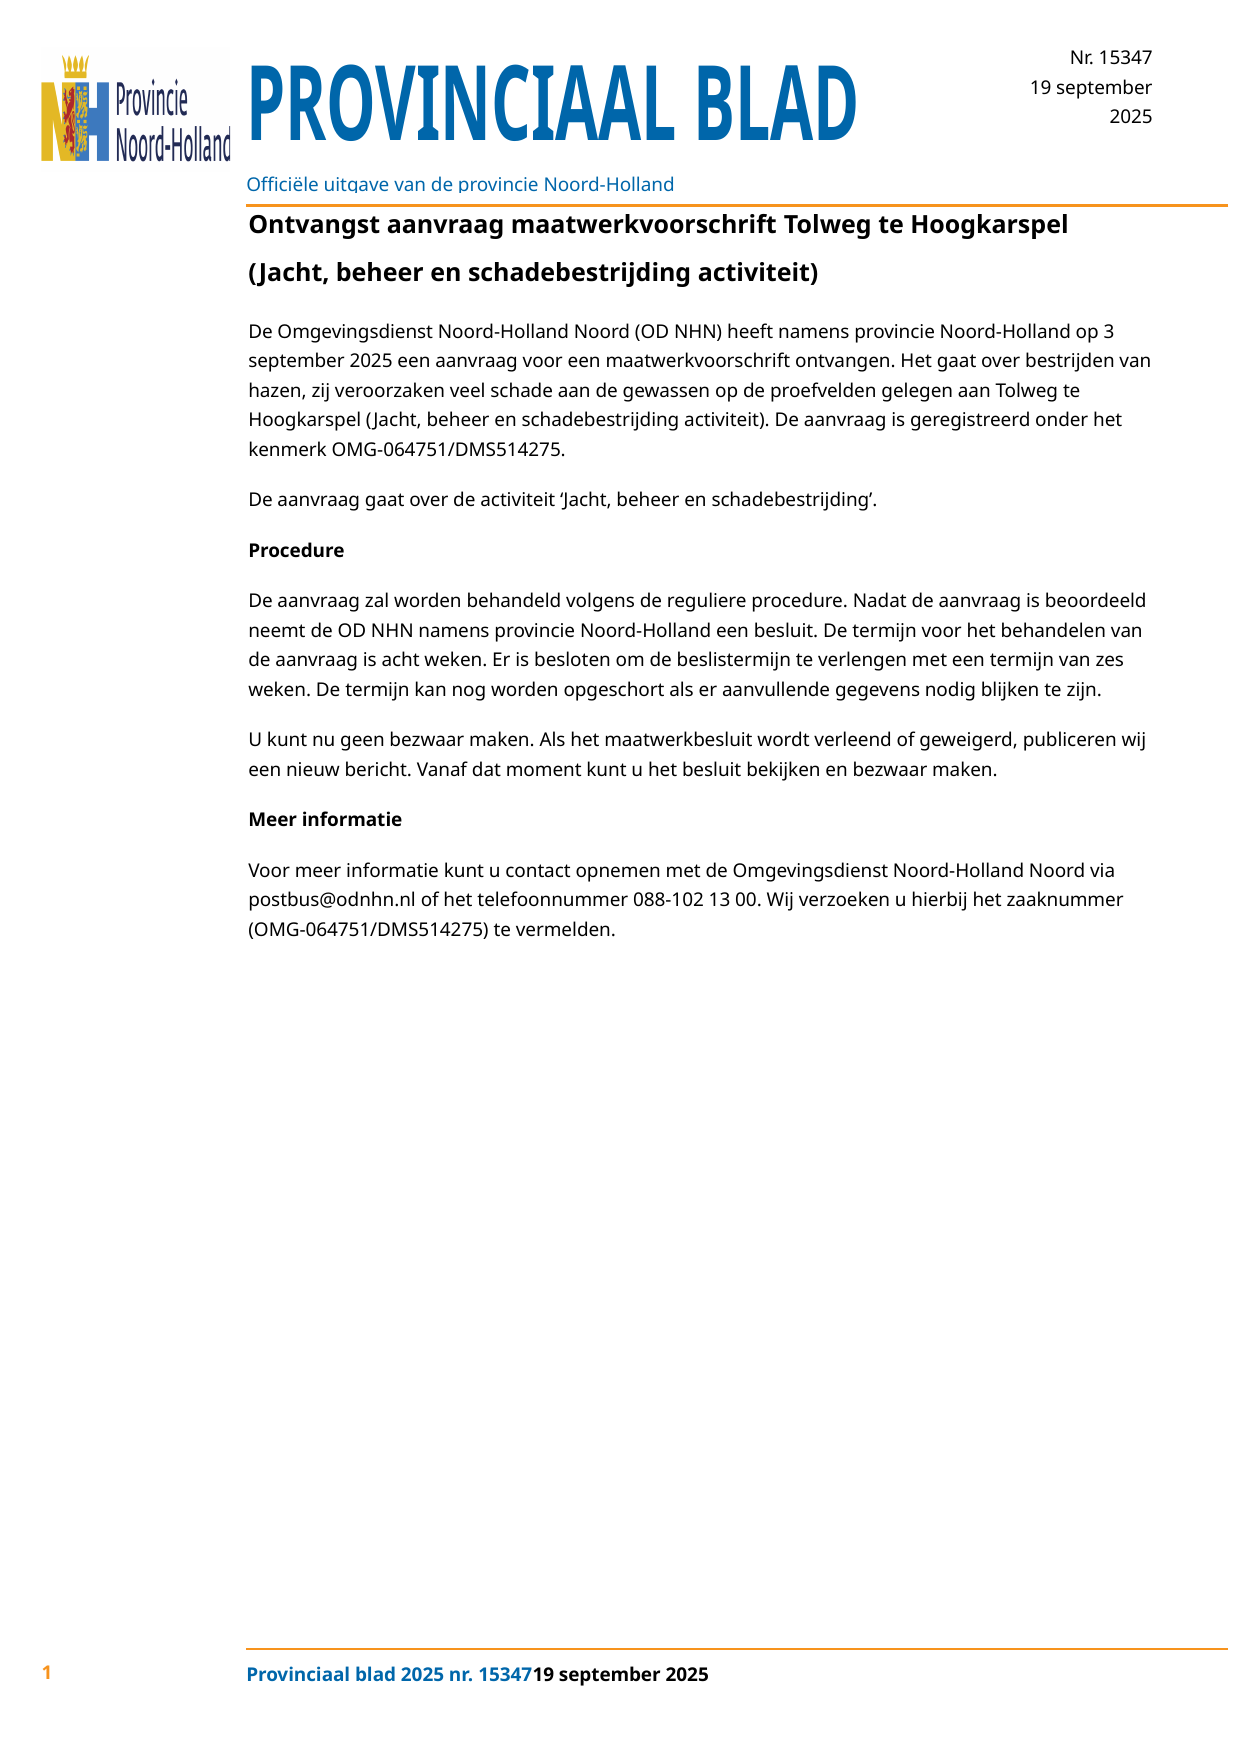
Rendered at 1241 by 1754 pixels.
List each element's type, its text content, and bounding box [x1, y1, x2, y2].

text Procedure [248, 537, 1152, 563]
text Ontvangst aanvraag maatwerkvoorschrift Tolweg te Hoogkarspel (Jacht, beheer en schadebestrijding activiteit) [248, 207, 1152, 288]
text De aanvraag gaat over de activiteit ‘Jacht, beheer en schadebestrijding’. [248, 487, 1152, 512]
text De aanvraag zal worden behandeld volgens de reguliere procedure. Nadat de aanvraag is beoordeeld neemt de OD NHN namens provincie Noord-Holland een besluit. De termijn voor het behandelen van de aanvraag is acht weken. Er is besloten om de beslistermijn te verlengen met een termijn van zes weken. De termijn kan nog worden opgeschort als er aanvullende gegevens nodig blijken te zijn. [248, 587, 1152, 702]
picture [41, 47, 231, 172]
text U kunt nu geen bezwaar maken. Als het maatwerkbesluit wordt verleend of geweigerd, publiceren wij een nieuw bericht. Vanaf dat moment kunt u het besluit bekijken en bezwaar maken. [248, 727, 1152, 782]
text Voor meer informatie kunt u contact opnemen met de Omgevingsdienst Noord-Holland Noord via postbus@odnhn.nl of het telefoonnummer 088-102 13 00. Wij verzoeken u hierbij het zaaknummer (OMG-064751/DMS514275) te vermelden. [248, 857, 1152, 942]
text Meer informatie [248, 807, 1152, 832]
text De Omgevingsdienst Noord-Holland Noord (OD NHN) heeft namens provincie Noord-Holland op 3 september 2025 een aanvraag voor een maatwerkvoorschrift ontvangen. Het gaat over bestrijden van hazen, zij veroorzaken veel schade aan de gewassen op de proefvelden gelegen aan Tolweg te Hoogkarspel (Jacht, beheer en schadebestrijding activiteit). De aanvraag is geregistreerd onder het kenmerk OMG-064751/DMS514275. [248, 318, 1152, 462]
